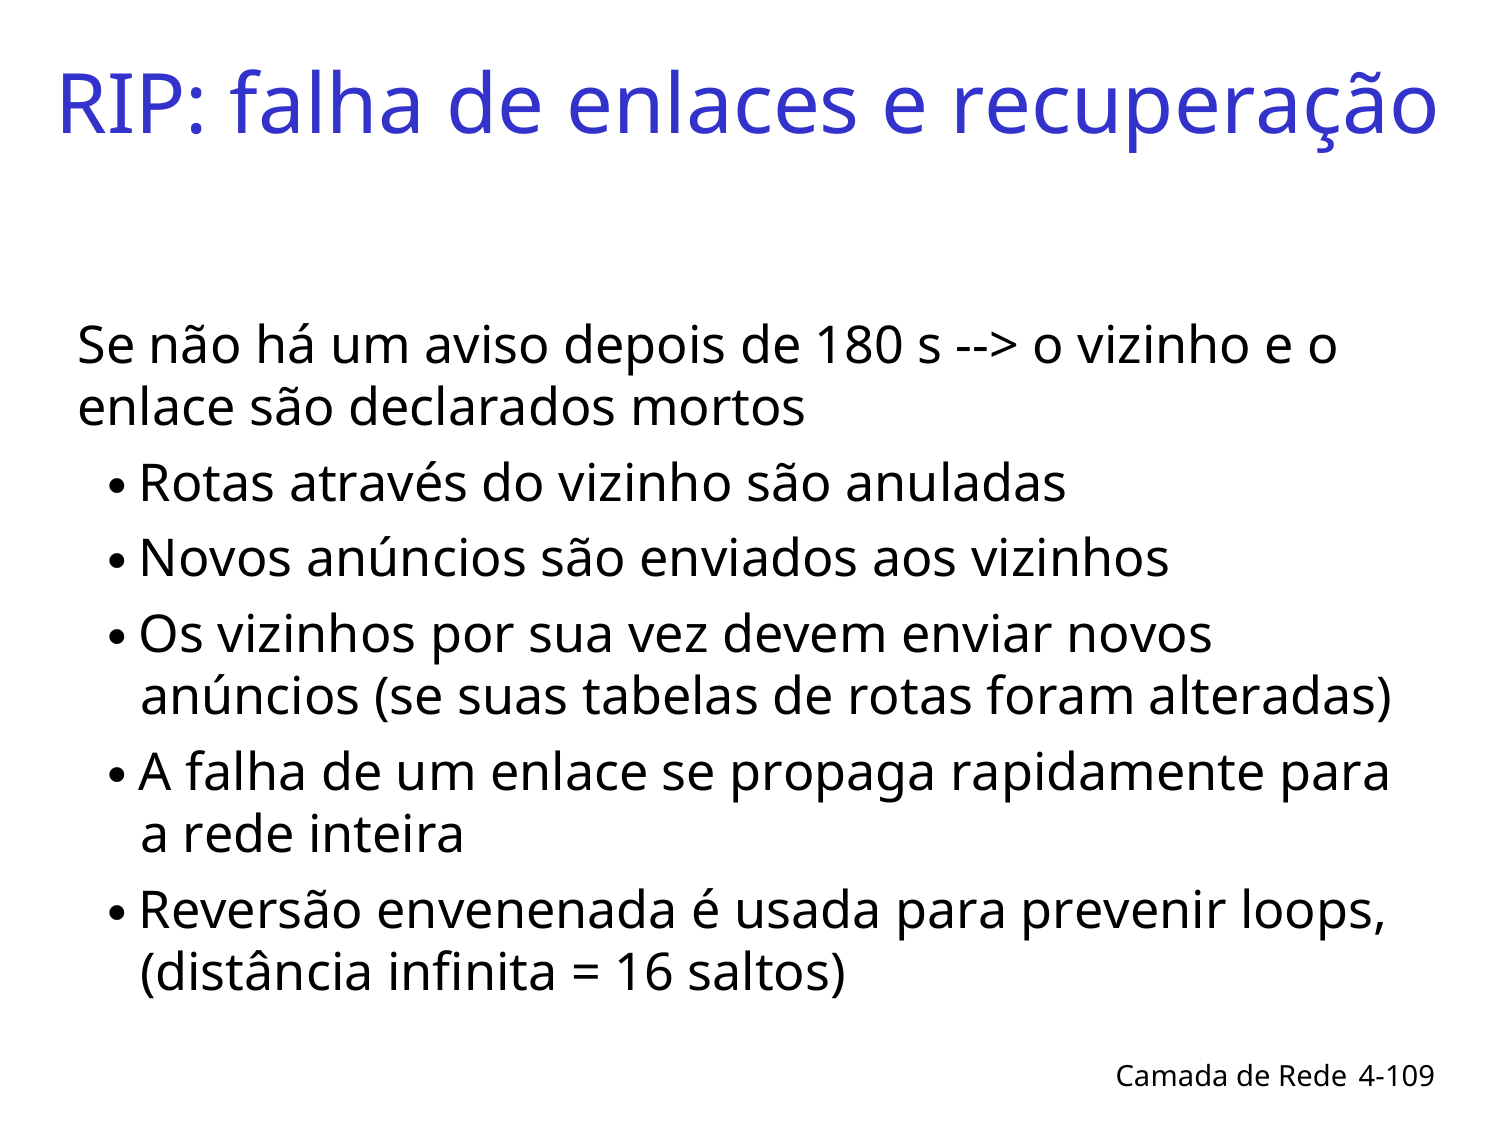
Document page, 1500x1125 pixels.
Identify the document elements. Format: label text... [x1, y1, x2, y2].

text_box Se não há um aviso depois de 180 s --> o vizinho e o enlace são declarados mortos  Rotas através do vizinho são anuladas  Novos anúncios são enviados aos vizinhos  Os vizinhos por sua vez devem enviar novos anúncios (se suas tabelas de rotas foram alteradas)  A falha de um enlace se propaga rapidamente para a rede inteira  Reversão envenenada é usada para prevenir loops, (distância infinita = 16 saltos) [62, 303, 1413, 1009]
text_box RIP: falha de enlaces e recuperação [40, 42, 1500, 168]
text_box 4-<número> [1339, 1050, 1451, 1125]
text_box Camada de Rede [887, 1050, 1339, 1125]
